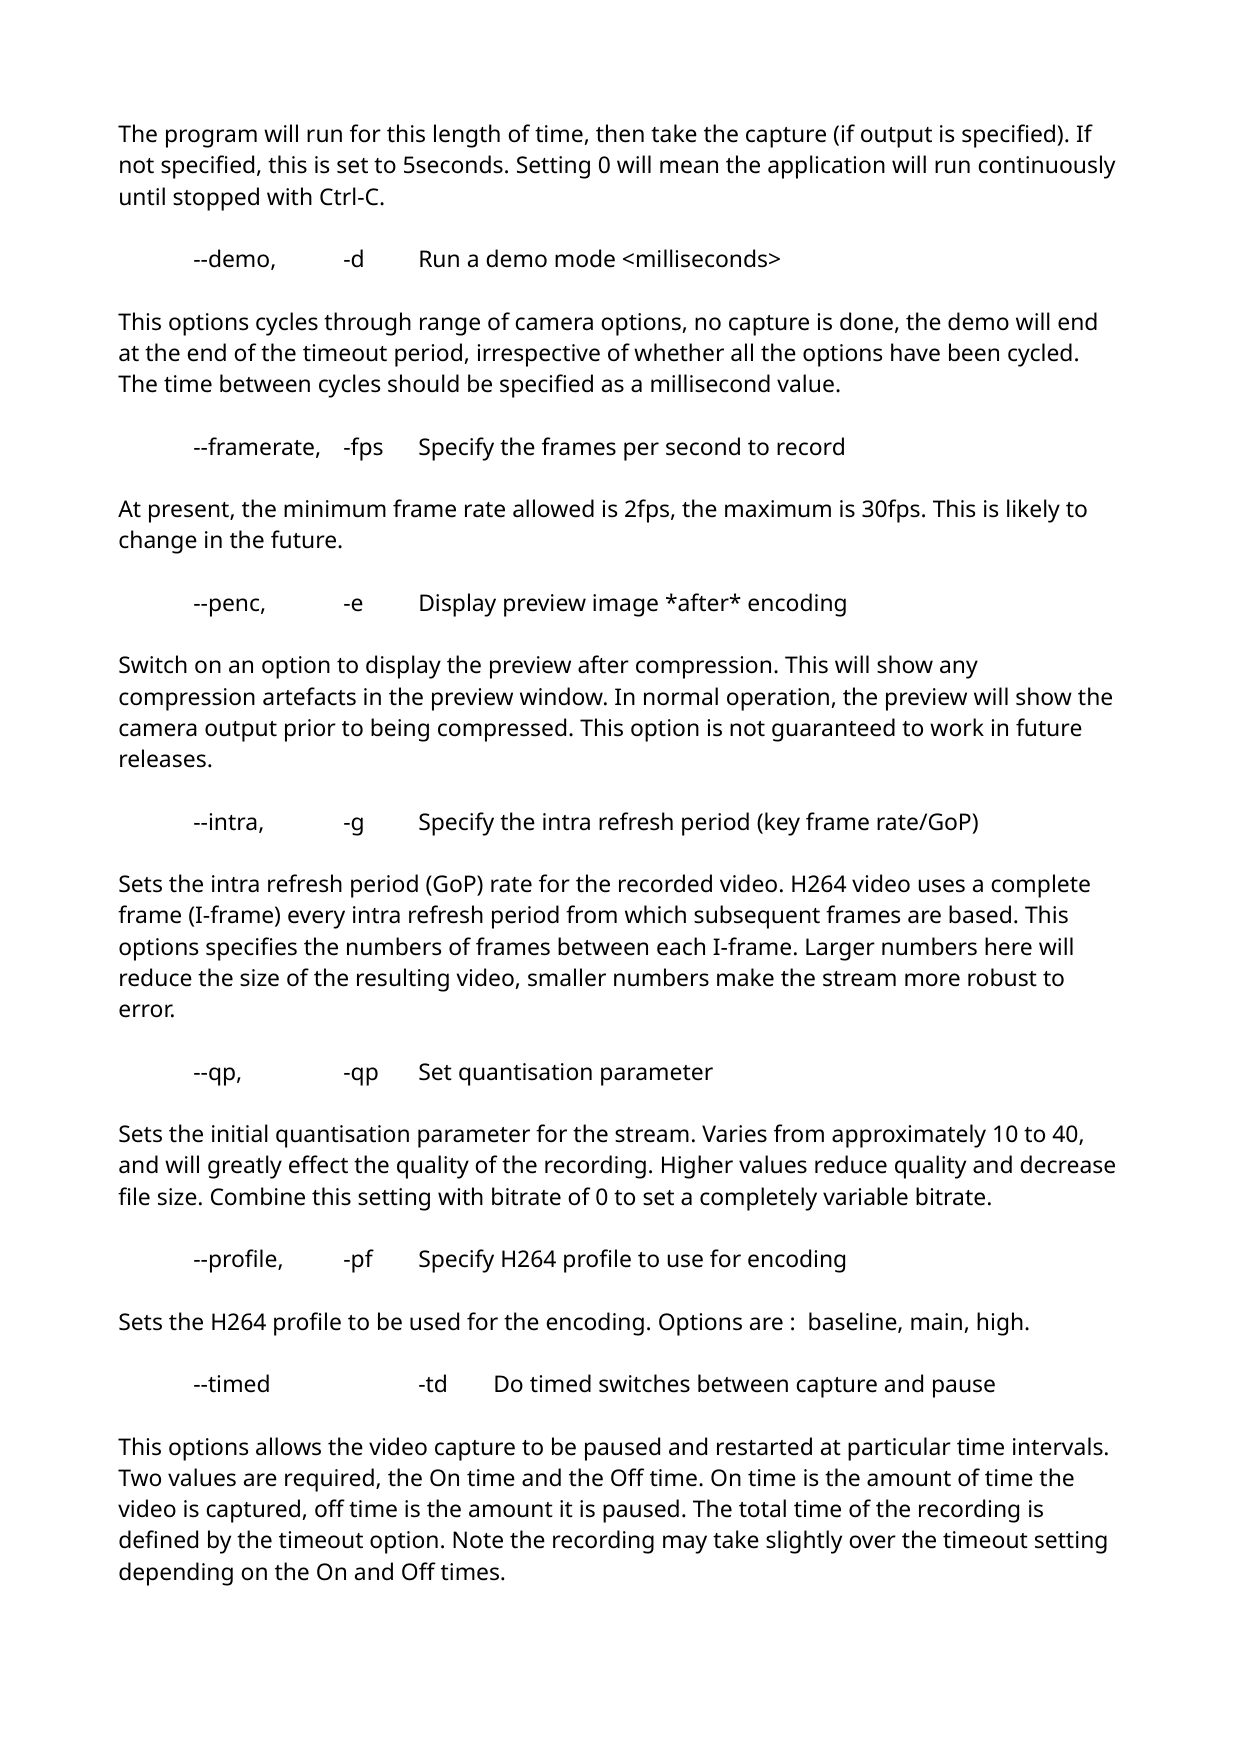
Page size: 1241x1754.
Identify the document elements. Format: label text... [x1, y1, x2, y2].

text --intra, -g Specify the intra refresh period (key frame rate/GoP) [118, 806, 1122, 837]
text Sets the intra refresh period (GoP) rate for the recorded video. H264 video uses a complete frame (I-frame) every intra refresh period from which subsequent frames are based. This options specifies the numbers of frames between each I-frame. Larger numbers here will reduce the size of the resulting video, smaller numbers make the stream more robust to error. [118, 868, 1122, 1024]
text --framerate, -fps Specify the frames per second to record [118, 431, 1122, 462]
text --penc, -e Display preview image *after* encoding [118, 587, 1122, 618]
text --profile, -pf Specify H264 profile to use for encoding [118, 1243, 1122, 1274]
text Sets the H264 profile to be used for the encoding. Options are : baseline, main, high. [118, 1306, 1122, 1337]
text This options cycles through range of camera options, no capture is done, the demo will end at the end of the timeout period, irrespective of whether all the options have been cycled. The time between cycles should be specified as a millisecond value. [118, 306, 1122, 399]
text This options allows the video capture to be paused and restarted at particular time intervals. Two values are required, the On time and the Off time. On time is the amount of time the video is captured, off time is the amount it is paused. The total time of the recording is defined by the timeout option. Note the recording may take slightly over the timeout setting depending on the On and Off times. [118, 1431, 1122, 1587]
text --timed -td Do timed switches between capture and pause [118, 1368, 1122, 1399]
text Switch on an option to display the preview after compression. This will show any compression artefacts in the preview window. In normal operation, the preview will show the camera output prior to being compressed. This option is not guaranteed to work in future releases. [118, 649, 1122, 774]
text --demo, -d Run a demo mode <milliseconds> [118, 243, 1122, 274]
text The program will run for this length of time, then take the capture (if output is specified). If not specified, this is set to 5seconds. Setting 0 will mean the application will run continuously until stopped with Ctrl-C. [118, 118, 1122, 212]
text At present, the minimum frame rate allowed is 2fps, the maximum is 30fps. This is likely to change in the future. [118, 493, 1122, 556]
text Sets the initial quantisation parameter for the stream. Varies from approximately 10 to 40, and will greatly effect the quality of the recording. Higher values reduce quality and decrease file size. Combine this setting with bitrate of 0 to set a completely variable bitrate. [118, 1118, 1122, 1212]
text --qp, -qp Set quantisation parameter [118, 1056, 1122, 1087]
